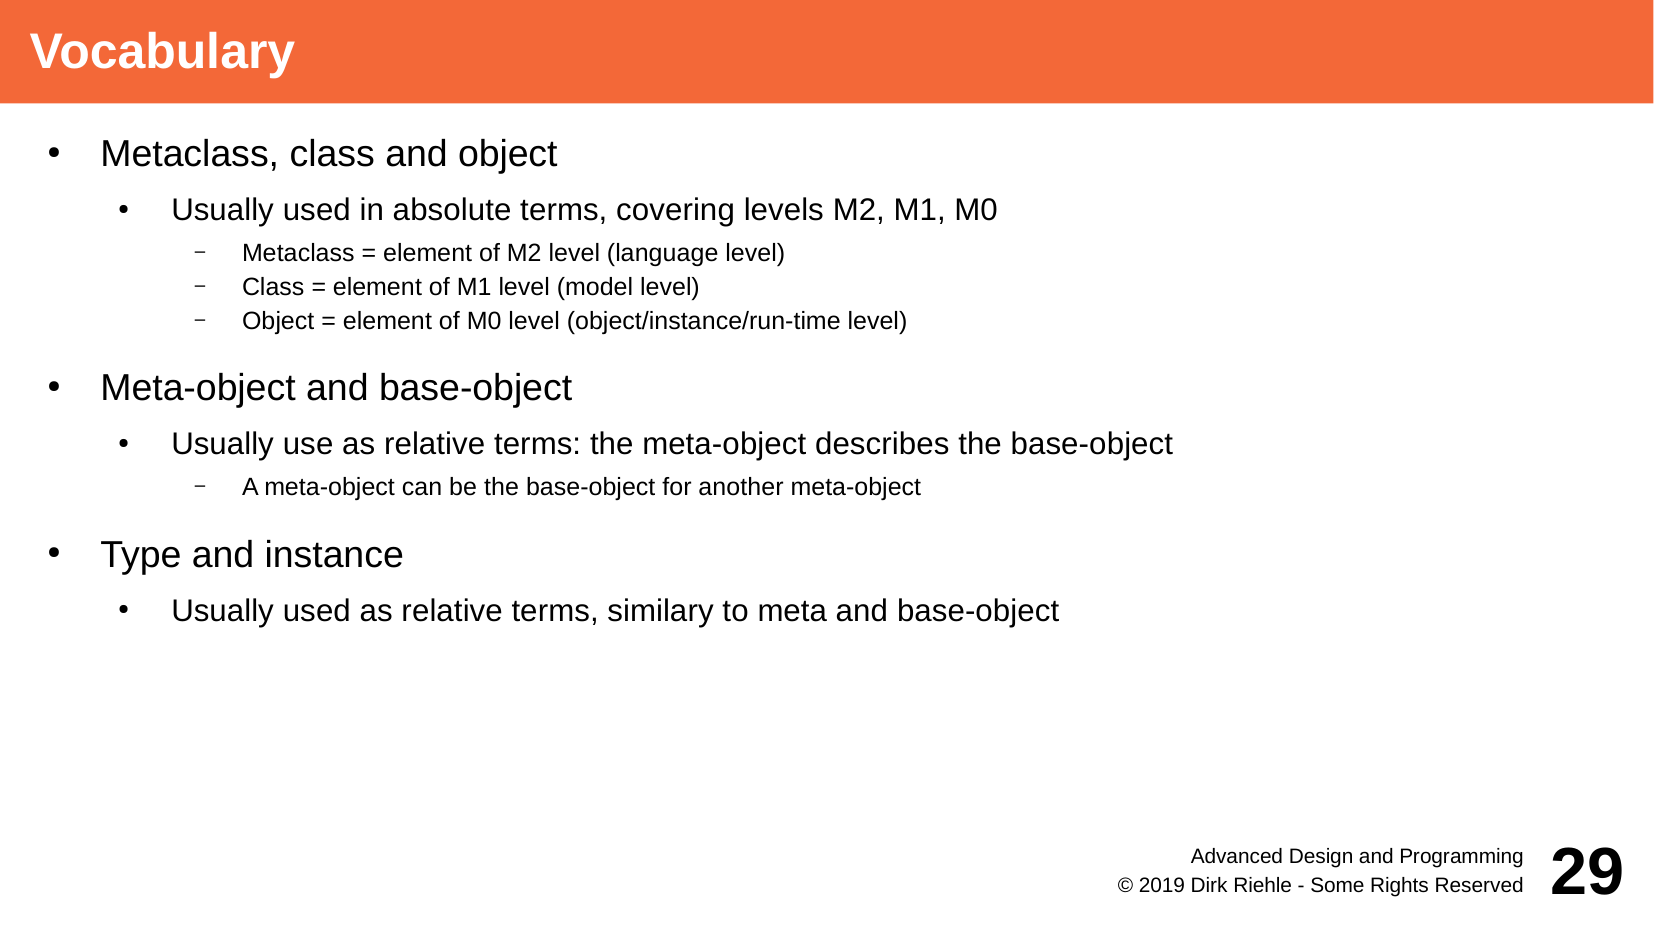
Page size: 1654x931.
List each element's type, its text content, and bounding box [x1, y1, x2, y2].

title Vocabulary [0, 0, 1654, 104]
list Metaclass, class and object Usually used in absolute terms, covering levels M2, M1, M0 Metaclass = element of M2 level (language level) Class = element of M1 level (model level) Object = element of M0 level (object/instance/run-time level) Meta-object and base-object Usually use as relative terms: the meta-object describes the base-object A meta-object can be the base-object for another meta-object Type and instance Usually used as relative terms, similary to meta and base-object [29, 132, 1625, 813]
